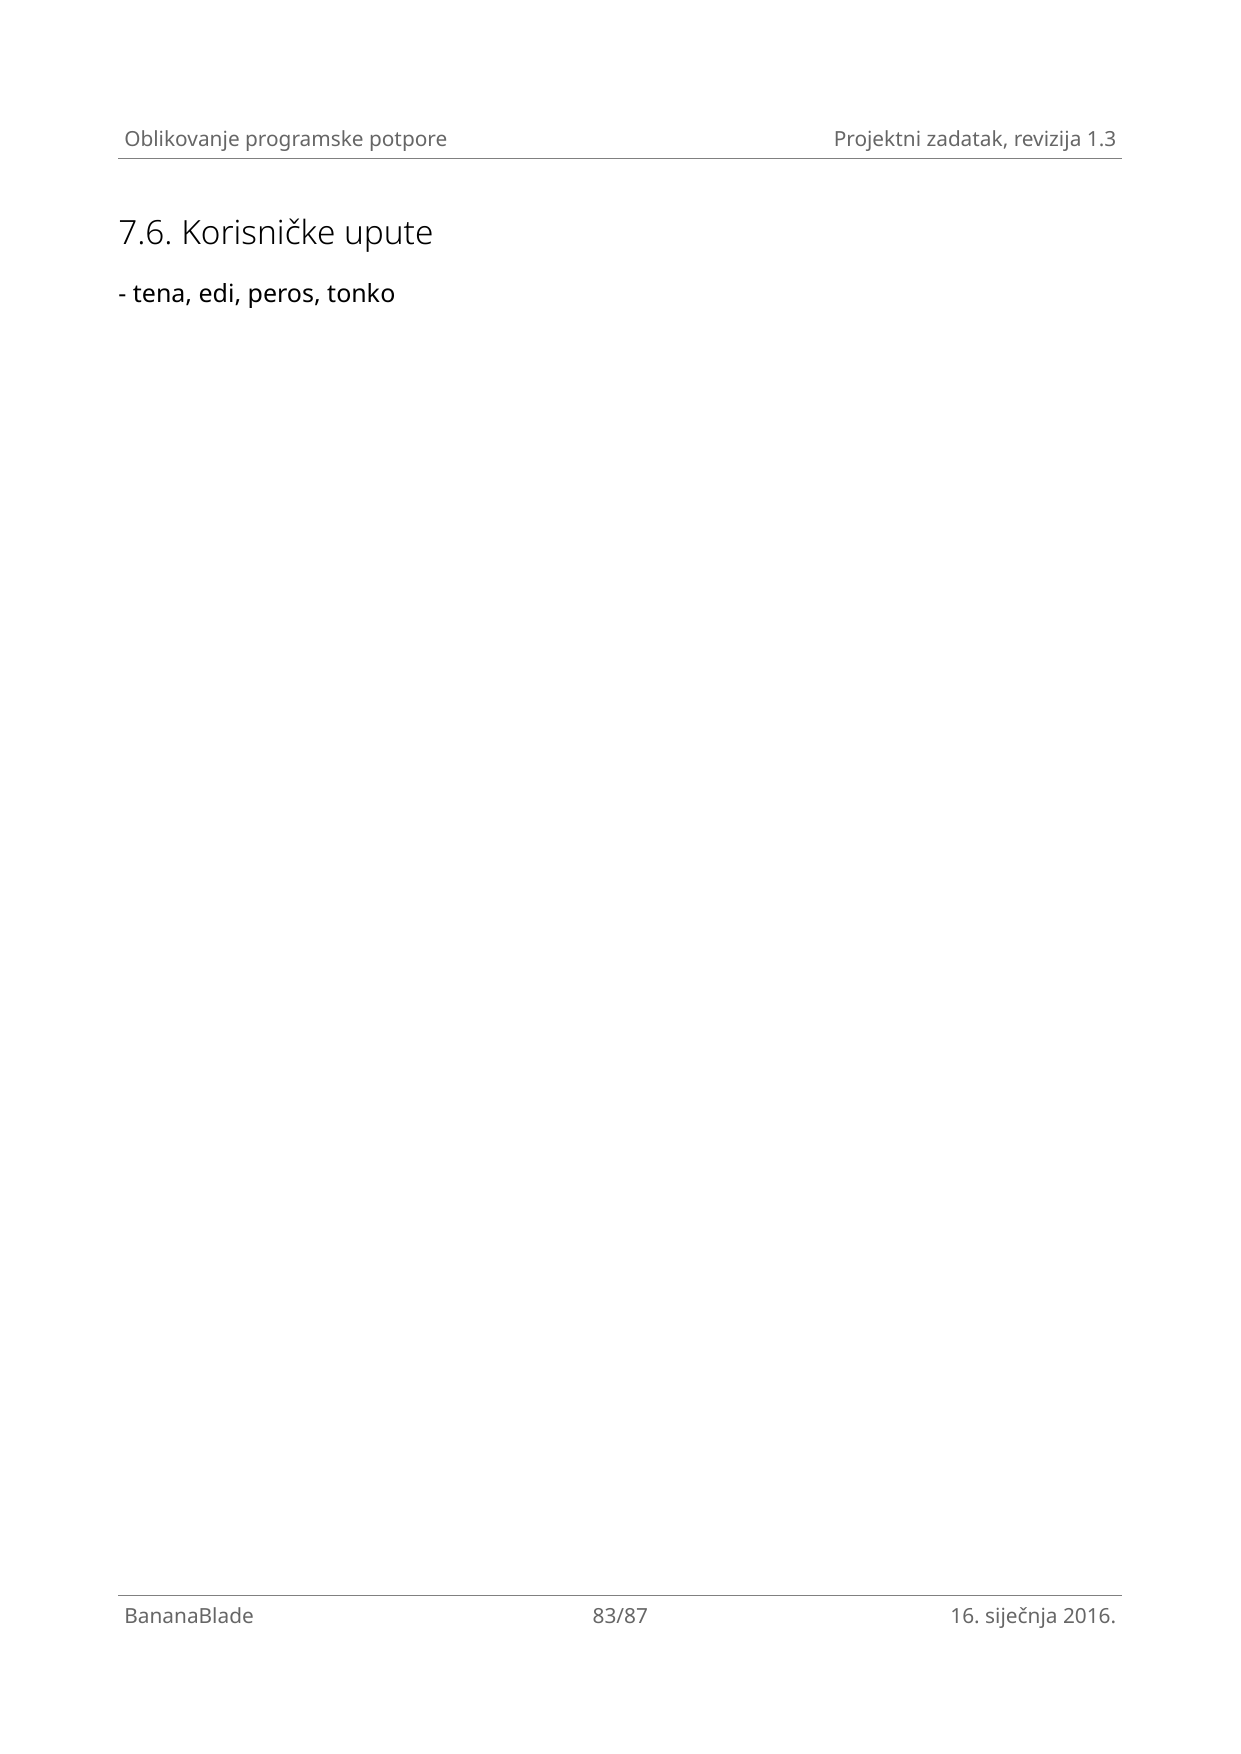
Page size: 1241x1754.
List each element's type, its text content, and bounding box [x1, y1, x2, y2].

text - tena, edi, peros, tonko [118, 276, 1122, 310]
subtitle 7.6. Korisničke upute [118, 209, 1122, 254]
